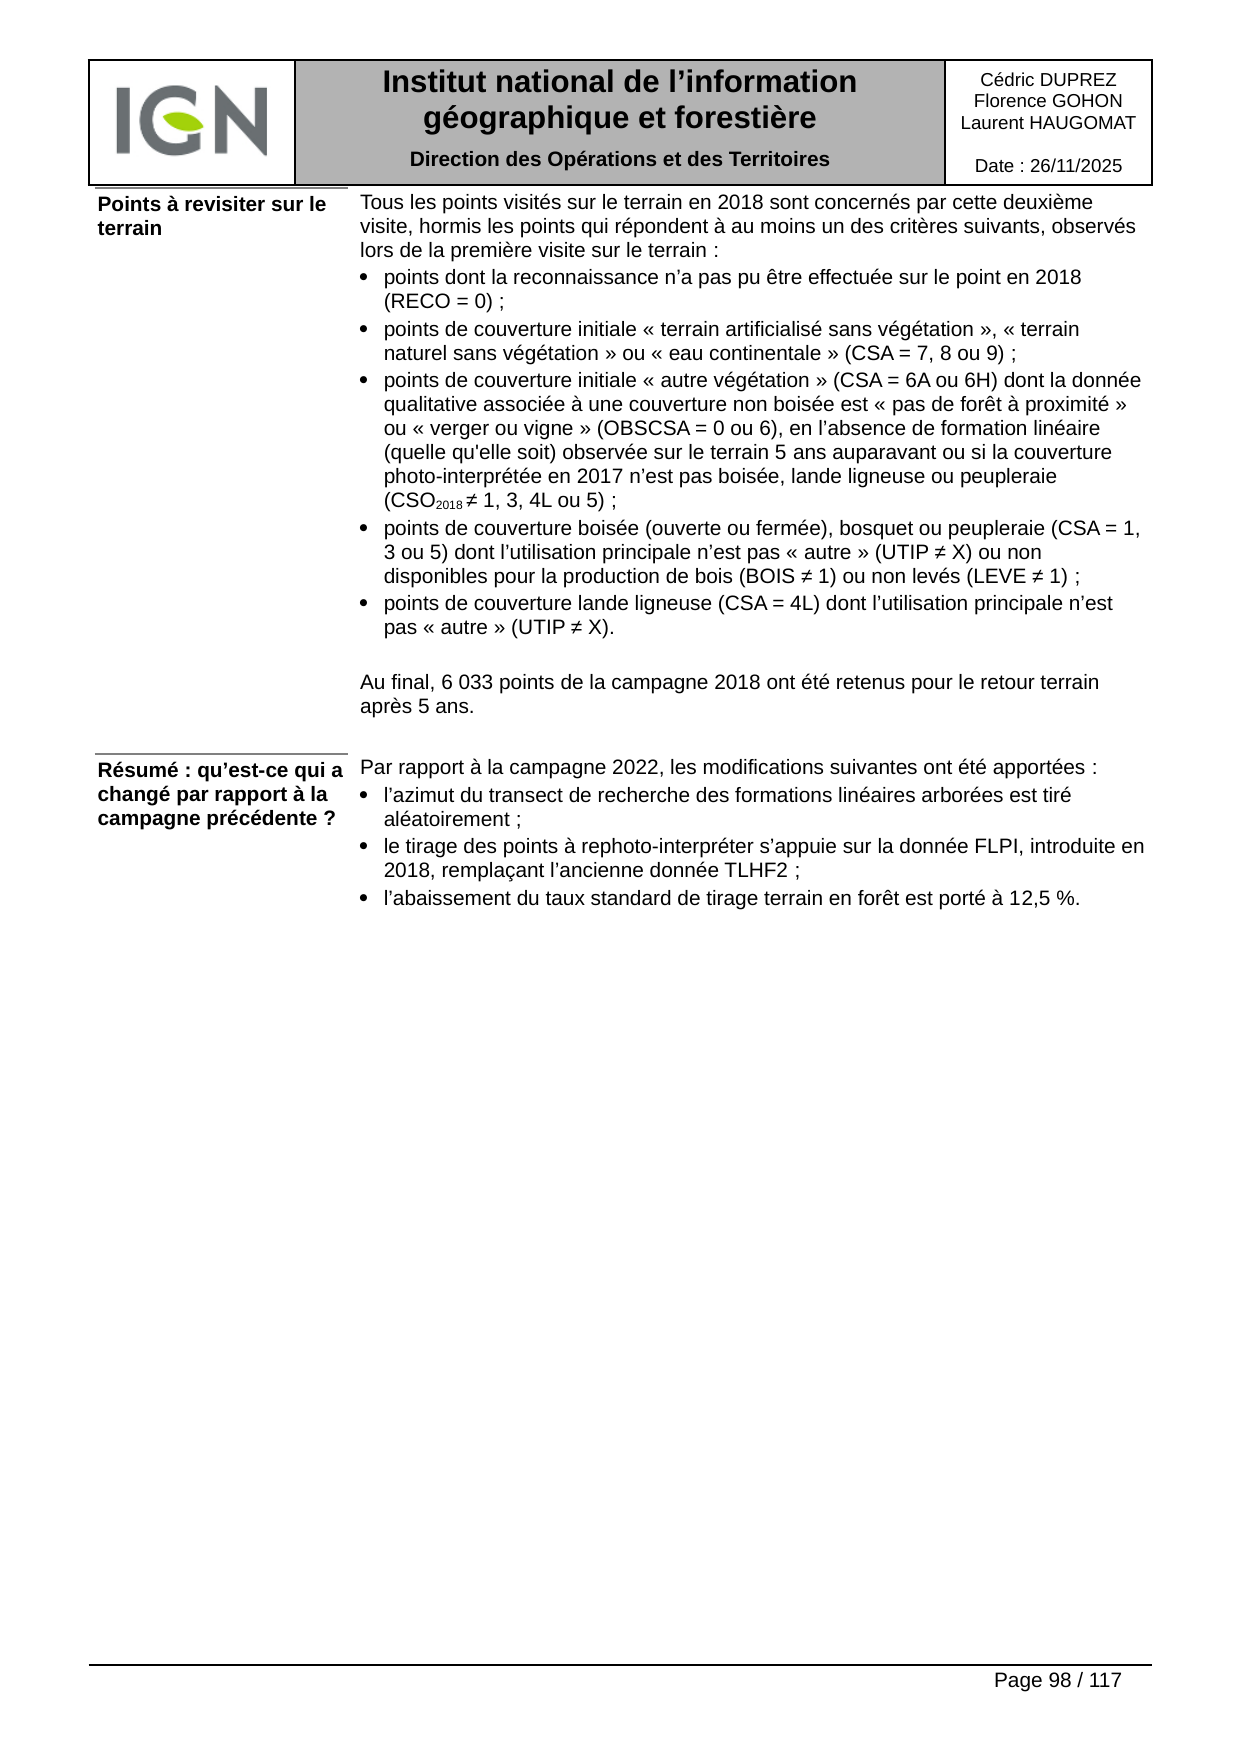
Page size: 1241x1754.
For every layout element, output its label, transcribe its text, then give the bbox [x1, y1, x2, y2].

table_cell Résumé : qu’est-ce qui a changé par rapport à la campagne précédente ? [89, 751, 354, 943]
table_cell Par rapport à la campagne 2022, les modifications suivantes ont été apportées : l’azimut du transect de recherche des formations linéaires arborées est tiré aléatoirement ; le tirage des points à rephoto-interpréter s’appuie sur la donnée FLPI, introduite en 2018, remplaçant l’ancienne donnée TLHF2 ; l’abaissement du taux standard de tirage terrain en forêt est porté à 12,5 %. [354, 751, 1152, 943]
picture [91, 62, 293, 180]
table_cell Points à revisiter sur le terrain [89, 186, 354, 751]
table_cell Tous les points visités sur le terrain en 2018 sont concernés par cette deuxième visite, hormis les points qui répondent à au moins un des critères suivants, observés lors de la première visite sur le terrain : points dont la reconnaissance n’a pas pu être effectuée sur le point en 2018 (RECO = 0) ; points de couverture initiale « terrain artificialisé sans végétation », « terrain naturel sans végétation » ou « eau continentale » (CSA = 7, 8 ou 9) ; points de couverture initiale « autre végétation » (CSA = 6A ou 6H) dont la donnée qualitative associée à une couverture non boisée est « pas de forêt à proximité » ou « verger ou vigne » (OBSCSA = 0 ou 6), en l’absence de formation linéaire (quelle qu'elle soit) observée sur le terrain 5 ans auparavant ou si la couverture photo-interprétée en 2017 n’est pas boisée, lande ligneuse ou peupleraie (CSO2018 ≠ 1, 3, 4L ou 5) ; points de couverture boisée (ouverte ou fermée), bosquet ou peupleraie (CSA = 1, 3 ou 5) dont l’utilisation principale n’est pas « autre » (UTIP ≠ X) ou non disponibles pour la production de bois (BOIS ≠ 1) ou non levés (LEVE ≠ 1) ; points de couverture lande ligneuse (CSA = 4L) dont l’utilisation principale n’est pas « autre » (UTIP ≠ X). Au final, 6 033 points de la campagne 2018 ont été retenus pour le retour terrain après 5 ans. [354, 186, 1152, 751]
